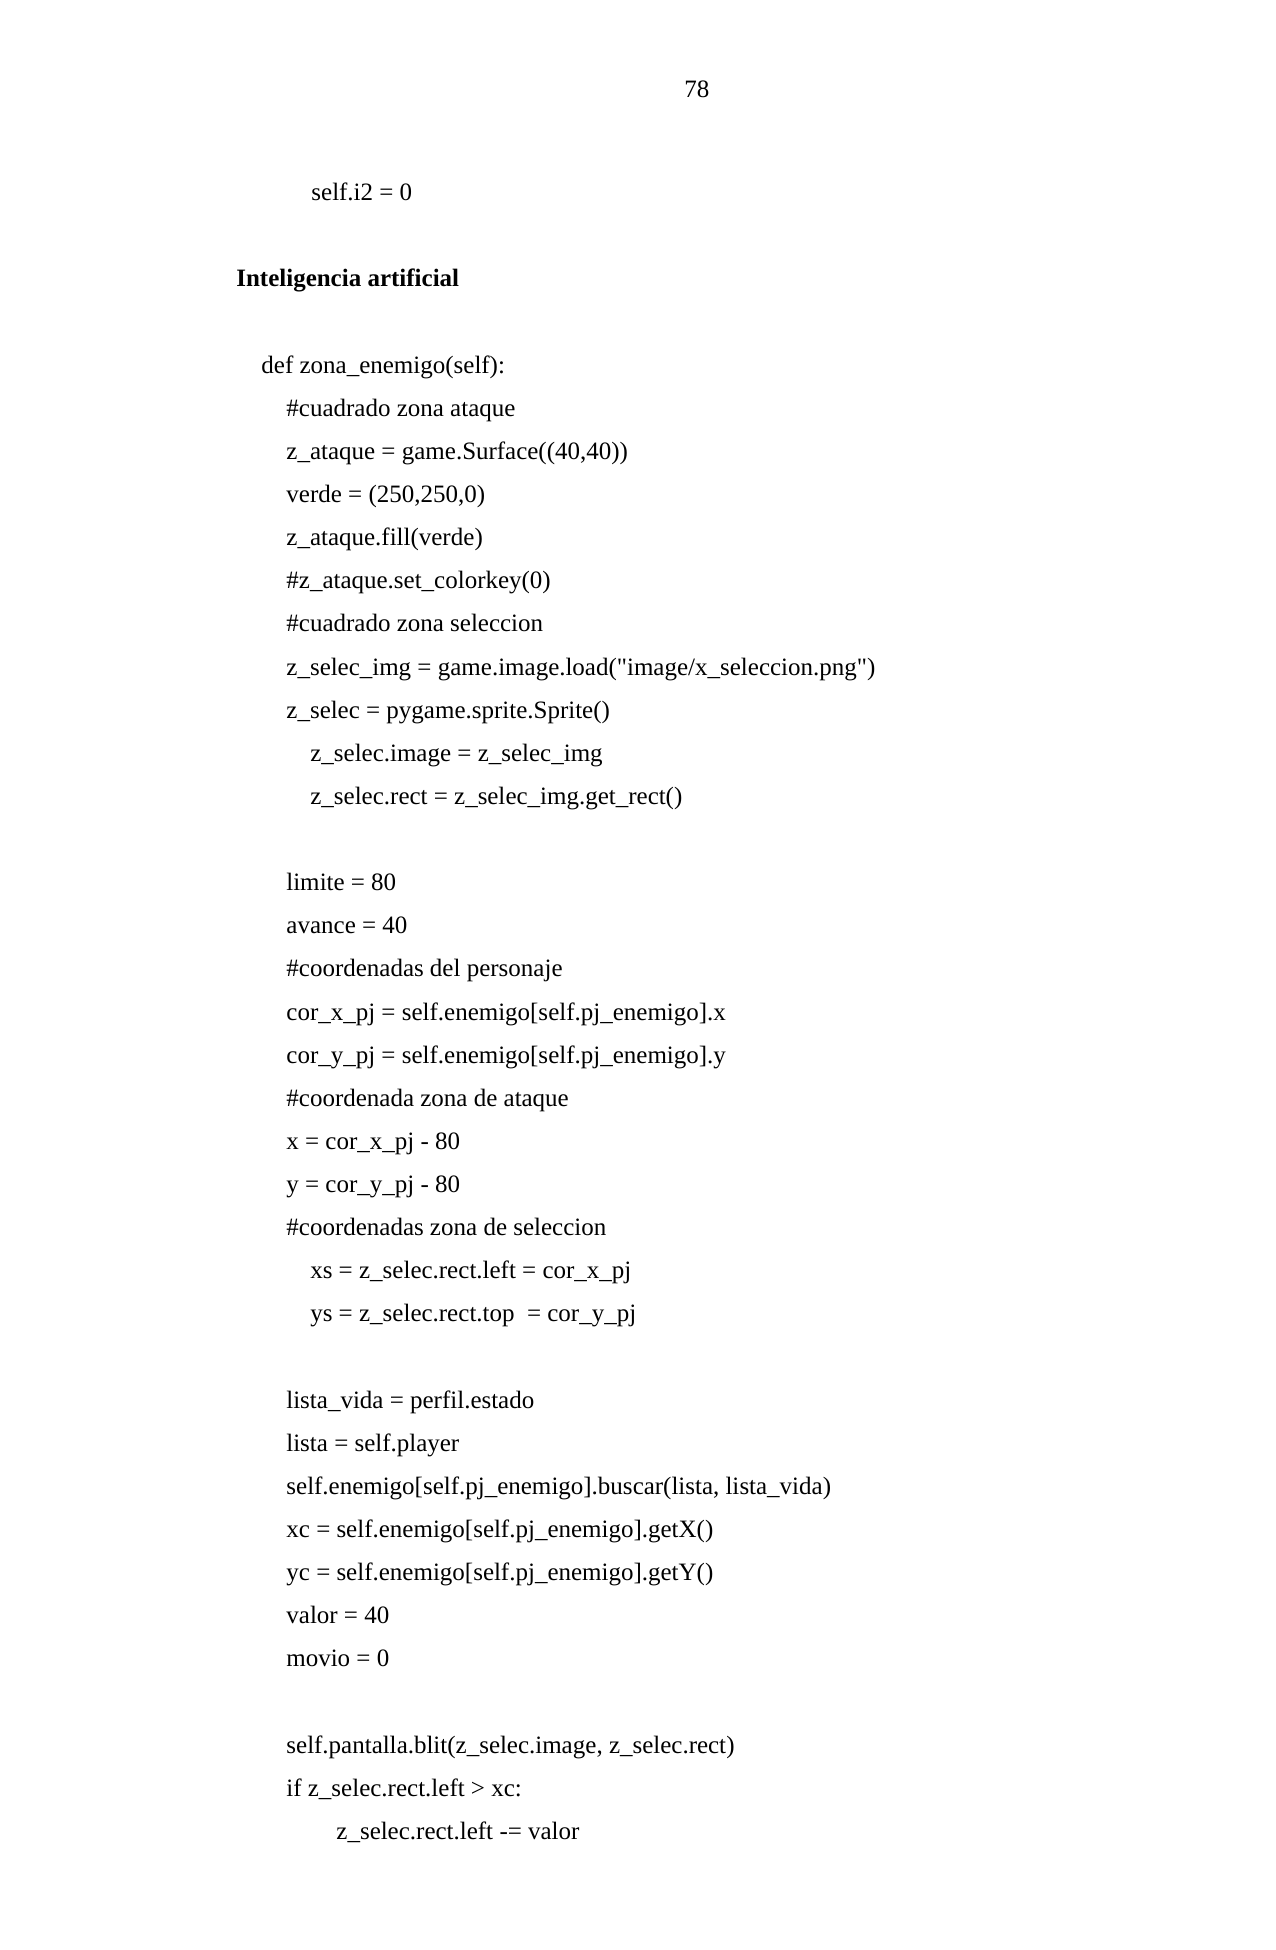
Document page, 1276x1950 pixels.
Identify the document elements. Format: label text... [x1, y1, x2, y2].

text #cuadrado zona seleccion [236, 608, 1128, 637]
text #coordenadas del personaje [236, 953, 1128, 982]
text cor_y_pj = self.enemigo[self.pj_enemigo].y [236, 1040, 1128, 1068]
text yc = self.enemigo[self.pj_enemigo].getY() [236, 1557, 1128, 1586]
text x = cor_x_pj - 80 [236, 1126, 1128, 1155]
text y = cor_y_pj - 80 [236, 1169, 1128, 1198]
text cor_x_pj = self.enemigo[self.pj_enemigo].x [236, 997, 1128, 1025]
text lista = self.player [236, 1428, 1128, 1457]
text valor = 40 [236, 1600, 1128, 1629]
text #cuadrado zona ataque [236, 393, 1128, 422]
text lista_vida = perfil.estado [236, 1385, 1128, 1413]
text z_selec_img = game.image.load("image/x_seleccion.png") [236, 652, 1128, 680]
text Inteligencia artificial [236, 263, 1128, 292]
text z_selec = pygame.sprite.Sprite() [236, 695, 1128, 723]
text xs = z_selec.rect.left = cor_x_pj [236, 1255, 1128, 1284]
text z_selec.rect = z_selec_img.get_rect() [236, 781, 1128, 810]
text limite = 80 [236, 867, 1128, 896]
text verde = (250,250,0) [236, 479, 1128, 508]
text #z_ataque.set_colorkey(0) [236, 565, 1128, 594]
text z_ataque = game.Surface((40,40)) [236, 436, 1128, 465]
text #coordenada zona de ataque [236, 1083, 1128, 1112]
text ys = z_selec.rect.top = cor_y_pj [236, 1298, 1128, 1327]
text self.pantalla.blit(z_selec.image, z_selec.rect) [236, 1730, 1128, 1758]
text z_ataque.fill(verde) [236, 522, 1128, 551]
text #coordenadas zona de seleccion [236, 1212, 1128, 1241]
text xc = self.enemigo[self.pj_enemigo].getX() [236, 1514, 1128, 1543]
text if z_selec.rect.left > xc: [236, 1773, 1128, 1802]
text self.i2 = 0 [236, 177, 1128, 206]
text z_selec.rect.left -= valor [236, 1816, 1128, 1845]
text self.enemigo[self.pj_enemigo].buscar(lista, lista_vida) [236, 1471, 1128, 1500]
text def zona_enemigo(self): [236, 350, 1128, 378]
text z_selec.image = z_selec_img [236, 738, 1128, 767]
text avance = 40 [236, 910, 1128, 939]
text movio = 0 [236, 1643, 1128, 1672]
